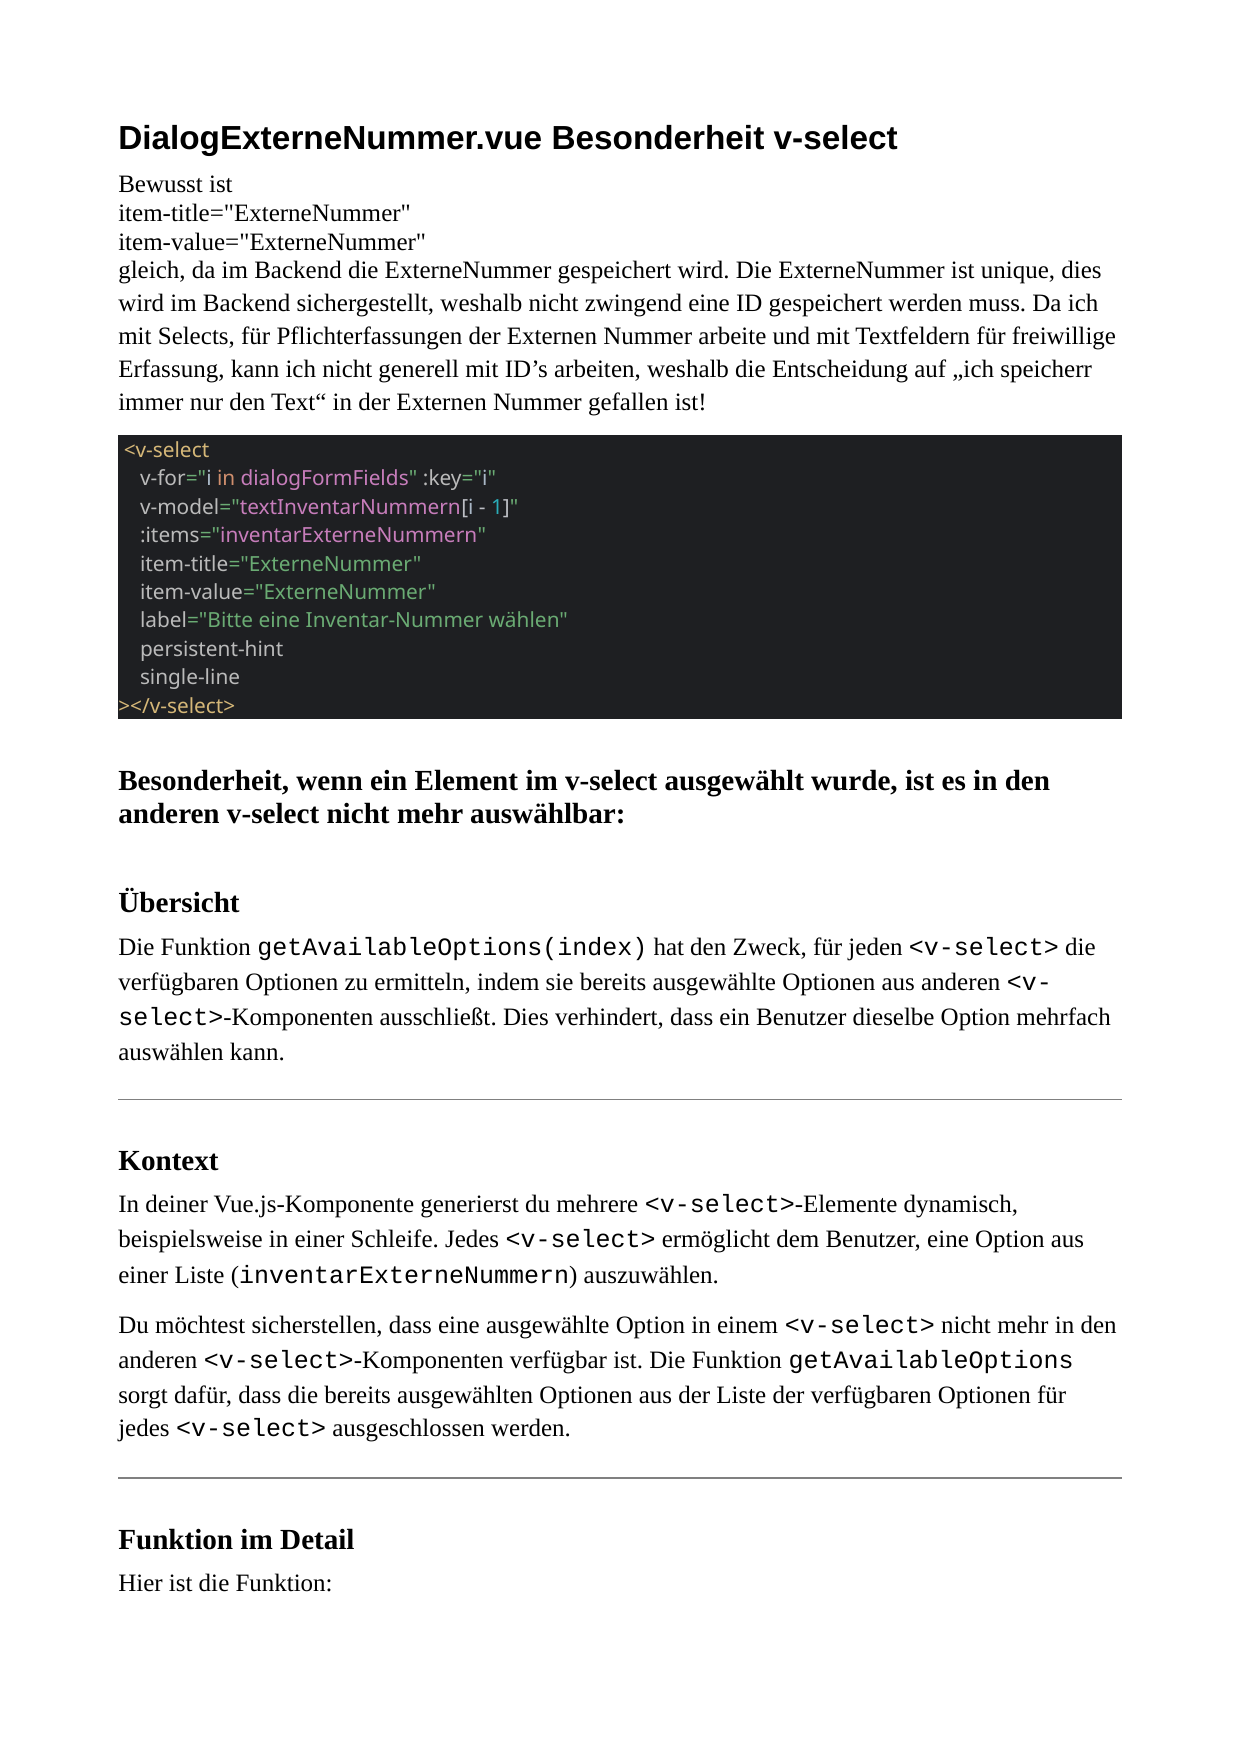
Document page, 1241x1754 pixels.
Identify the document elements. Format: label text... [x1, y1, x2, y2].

subtitle Funktion im Detail [118, 1522, 1122, 1555]
text In deiner Vue.js-Komponente generierst du mehrere <v-select>-Elemente dynamisch, beispielsweise in einer Schleife. Jedes <v-select> ermöglicht dem Benutzer, eine Option aus einer Liste (inventarExterneNummern) auszuwählen. [118, 1189, 1122, 1291]
text <v-select v-for="i in dialogFormFields" :key="i" v-model="textInventarNummern[i - 1]" :items="inventarExterneNummern" item-title="ExterneNummer" item-value="ExterneNummer" label="Bitte eine Inventar-Nummer wählen" persistent-hint single-line ></v-select> [118, 435, 1122, 719]
text item-title="ExterneNummer" [118, 198, 1122, 227]
text item-value="ExterneNummer" [118, 227, 1122, 255]
subtitle DialogExterneNummer.vue Besonderheit v-select [118, 118, 1122, 157]
text Du möchtest sicherstellen, dass eine ausgewählte Option in einem <v-select> nicht mehr in den anderen <v-select>-Komponenten verfügbar ist. Die Funktion getAvailableOptions sorgt dafür, dass die bereits ausgewählten Optionen aus der Liste der verfügbaren Optionen für jedes <v-select> ausgeschlossen werden. [118, 1310, 1122, 1444]
subtitle Übersicht [118, 886, 1122, 919]
subtitle Kontext [118, 1143, 1122, 1177]
text gleich, da im Backend die ExterneNummer gespeichert wird. Die ExterneNummer ist unique, dies wird im Backend sichergestellt, weshalb nicht zwingend eine ID gespeichert werden muss. Da ich mit Selects, für Pflichterfassungen der Externen Nummer arbeite und mit Textfeldern für freiwillige Erfassung, kann ich nicht generell mit ID’s arbeiten, weshalb die Entscheidung auf „ich speicherr immer nur den Text“ in der Externen Nummer gefallen ist! [118, 255, 1122, 416]
subtitle Besonderheit, wenn ein Element im v-select ausgewählt wurde, ist es in den anderen v-select nicht mehr auswählbar: [118, 763, 1122, 830]
text Die Funktion getAvailableOptions(index) hat den Zweck, für jeden <v-select> die verfügbaren Optionen zu ermitteln, indem sie bereits ausgewählte Optionen aus anderen <v-select>-Komponenten ausschließt. Dies verhindert, dass ein Benutzer dieselbe Option mehrfach auswählen kann. [118, 932, 1122, 1066]
text Hier ist die Funktion: [118, 1568, 1122, 1597]
text Bewusst ist [118, 169, 1122, 198]
